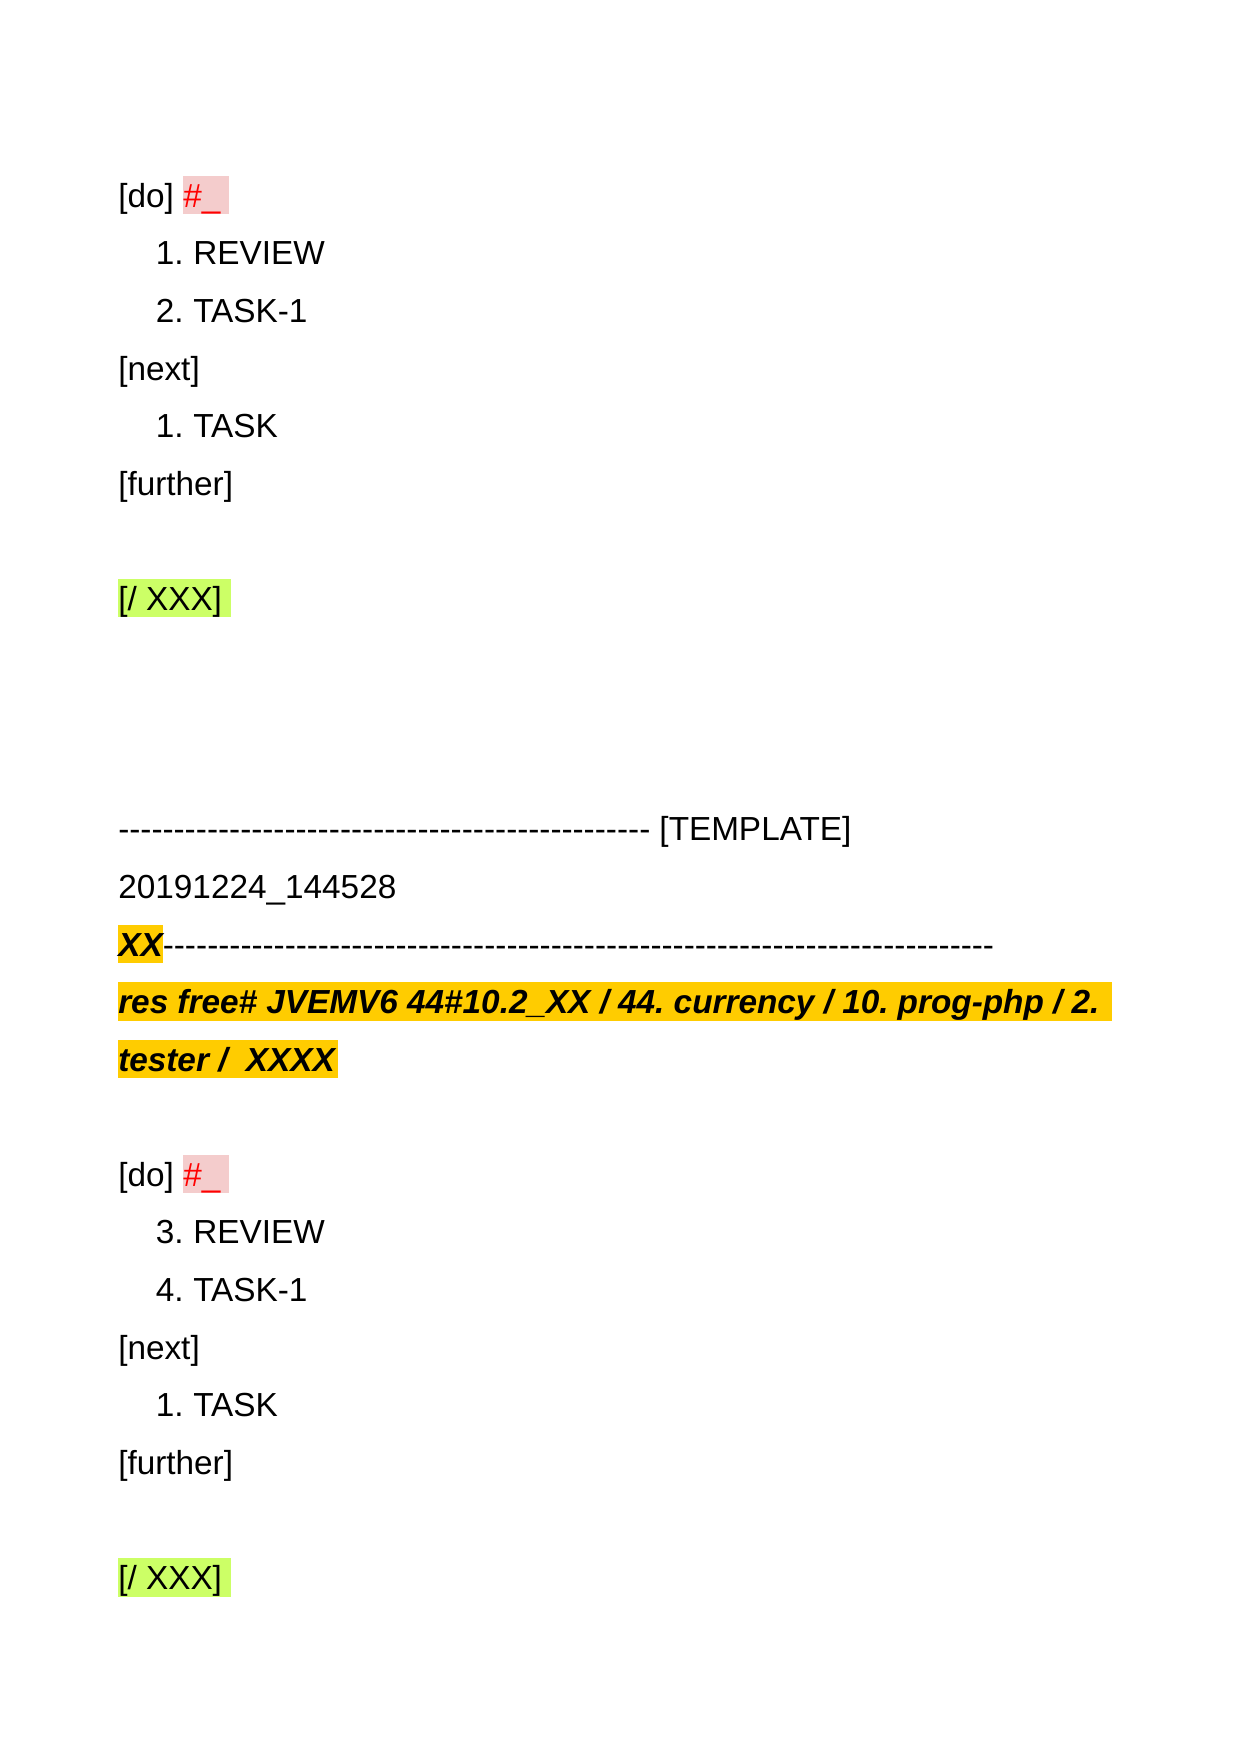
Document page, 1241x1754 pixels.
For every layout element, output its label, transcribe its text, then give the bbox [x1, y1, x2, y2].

text [further] [118, 1443, 1122, 1481]
list TASK-1 [156, 291, 1122, 329]
text [/ XXX] [118, 1501, 1122, 1597]
text [/ XXX] [118, 521, 1122, 617]
text [do] #_ [118, 1155, 1122, 1193]
text [do] #_ [118, 176, 1122, 214]
list TASK [156, 406, 1122, 444]
text ------------------------------------------------ [TEMPLATE] 20191224_144528 [118, 809, 1122, 905]
text [next] [118, 348, 1122, 387]
text res free# JVEMV6 44#10.2_XX / 44. currency / 10. prog-php / 2. tester / XXXX [118, 982, 1122, 1078]
text [next] [118, 1328, 1122, 1366]
list REVIEW [156, 233, 1122, 272]
text XX--------------------------------------------------------------------------- [118, 924, 1122, 963]
list TASK [156, 1385, 1122, 1424]
list TASK-1 [156, 1270, 1122, 1309]
text [further] [118, 464, 1122, 502]
list REVIEW [156, 1213, 1122, 1251]
